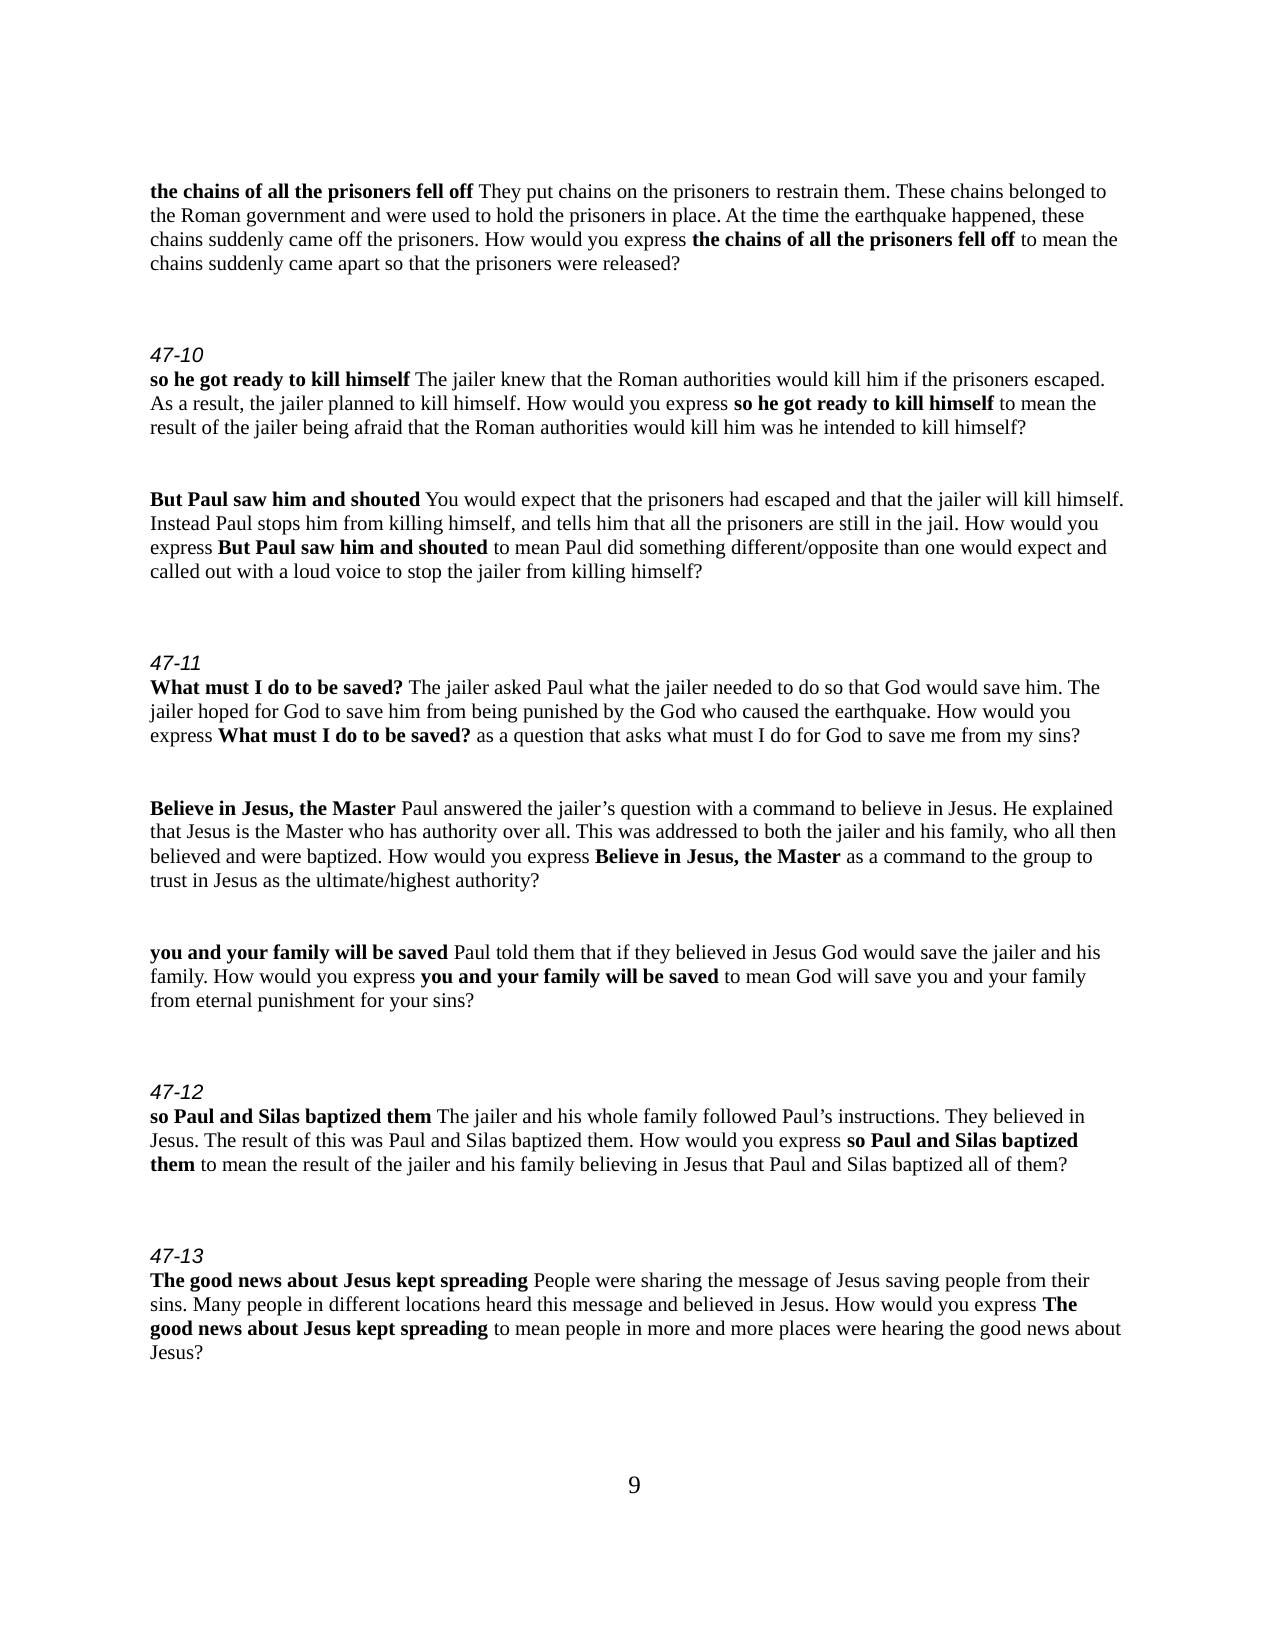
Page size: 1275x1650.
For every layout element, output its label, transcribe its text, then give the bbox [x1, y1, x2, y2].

text so Paul and Silas baptized them The jailer and his whole family followed Paul’s instructions. They believed in Jesus. The result of this was Paul and Silas baptized them. How would you express so Paul and Silas baptized them to mean the result of the jailer and his family believing in Jesus that Paul and Silas baptized all of them? [150, 1104, 1125, 1176]
subtitle 47-13 [150, 1244, 1125, 1268]
text The good news about Jesus kept spreading People were sharing the message of Jesus saving people from their sins. Many people in different locations heard this message and believed in Jesus. How would you express The good news about Jesus kept spreading to mean people in more and more places were hearing the good news about Jesus? [150, 1268, 1125, 1364]
subtitle 47-12 [150, 1080, 1125, 1104]
text the chains of all the prisoners fell off They put chains on the prisoners to restrain them. These chains belonged to the Roman government and were used to hold the prisoners in place. At the time the earthquake happened, these chains suddenly came off the prisoners. How would you express the chains of all the prisoners fell off to mean the chains suddenly came apart so that the prisoners were released? [150, 179, 1125, 275]
subtitle 47-10 [150, 343, 1125, 367]
subtitle 47-11 [150, 651, 1125, 675]
text What must I do to be saved? The jailer asked Paul what the jailer needed to do so that God would save him. The jailer hoped for God to save him from being punished by the God who caused the earthquake. How would you express What must I do to be saved? as a question that asks what must I do for God to save me from my sins? [150, 675, 1125, 747]
text you and your family will be saved Paul told them that if they believed in Jesus God would save the jailer and his family. How would you express you and your family will be saved to mean God will save you and your family from eternal punishment for your sins? [150, 940, 1125, 1012]
text so he got ready to kill himself The jailer knew that the Roman authorities would kill him if the prisoners escaped. As a result, the jailer planned to kill himself. How would you express so he got ready to kill himself to mean the result of the jailer being afraid that the Roman authorities would kill him was he intended to kill himself? [150, 367, 1125, 439]
text But Paul saw him and shouted You would expect that the prisoners had escaped and that the jailer will kill himself. Instead Paul stops him from killing himself, and tells him that all the prisoners are still in the jail. How would you express But Paul saw him and shouted to mean Paul did something different/opposite than one would expect and called out with a loud voice to stop the jailer from killing himself? [150, 487, 1125, 583]
text Believe in Jesus, the Master Paul answered the jailer’s question with a command to believe in Jesus. He explained that Jesus is the Master who has authority over all. This was addressed to both the jailer and his family, who all then believed and were baptized. How would you express Believe in Jesus, the Master as a command to the group to trust in Jesus as the ultimate/highest authority? [150, 795, 1125, 892]
